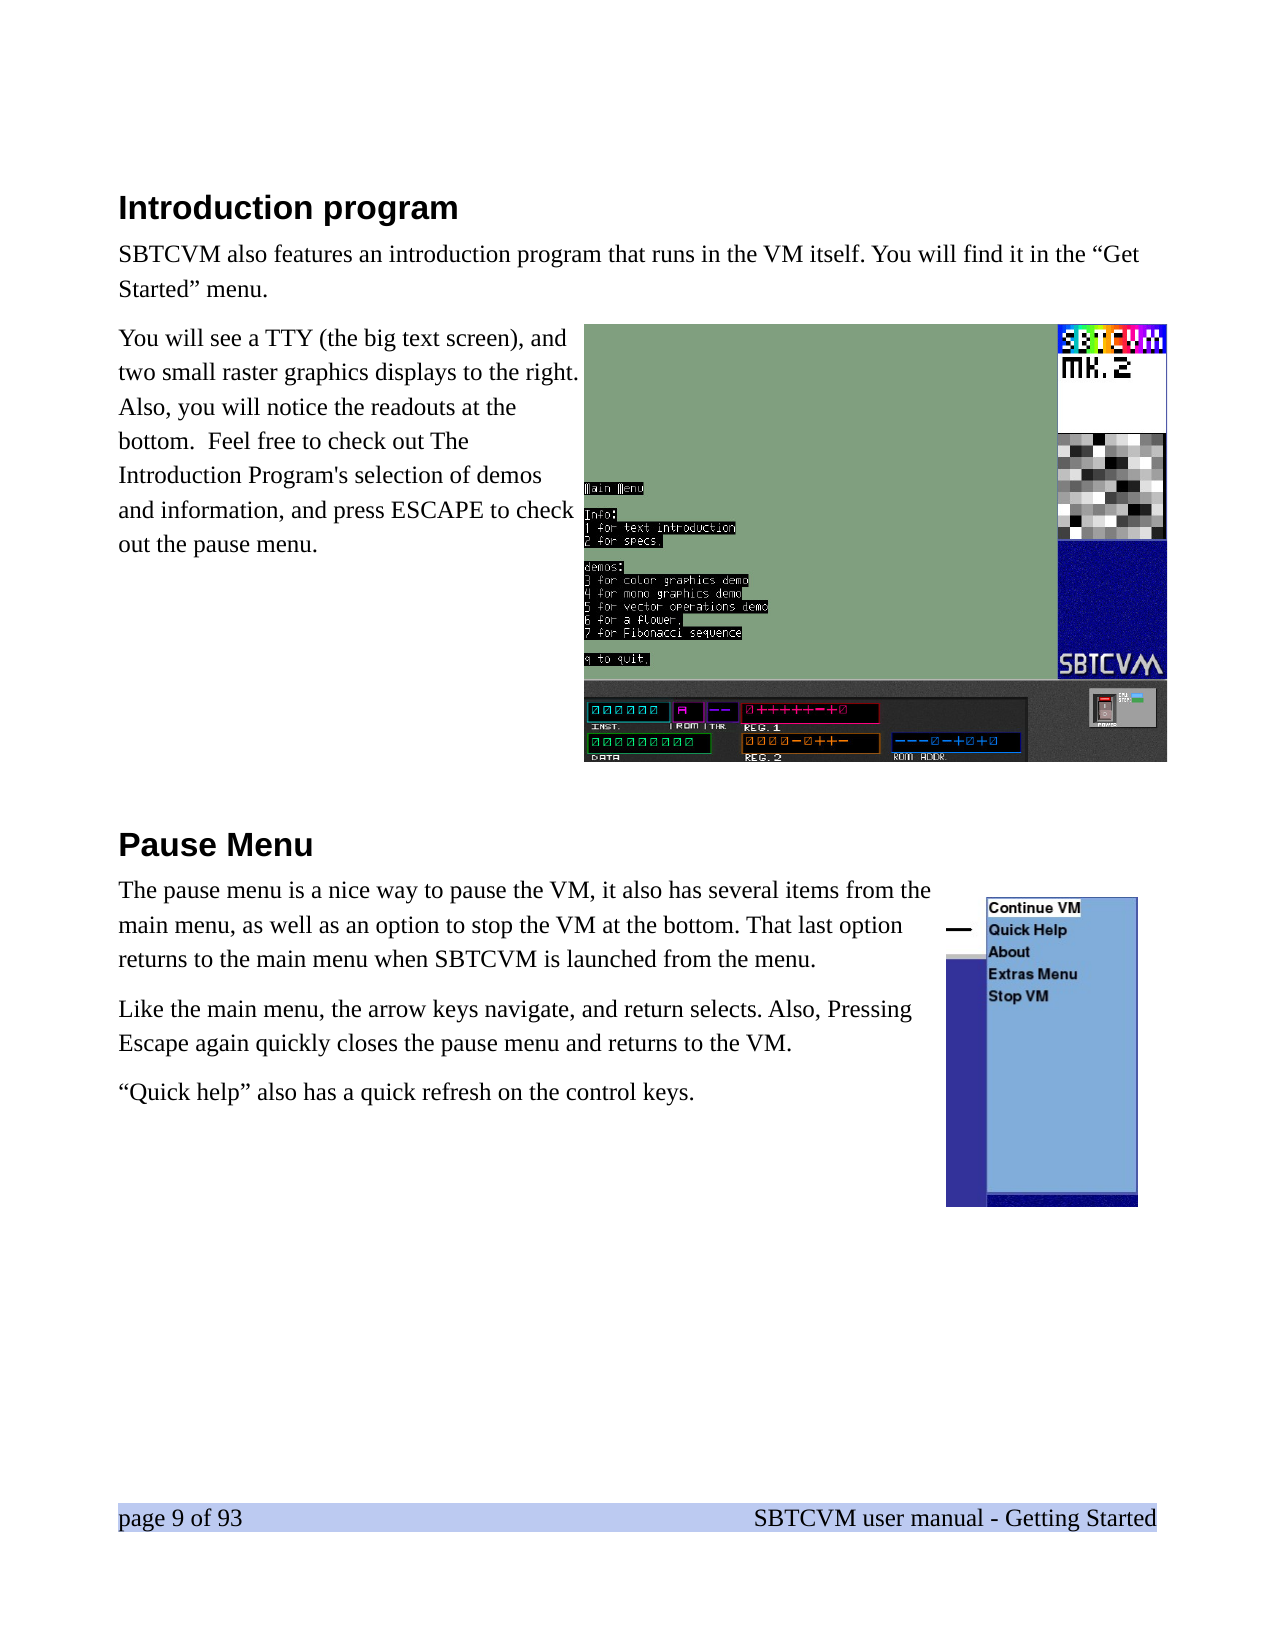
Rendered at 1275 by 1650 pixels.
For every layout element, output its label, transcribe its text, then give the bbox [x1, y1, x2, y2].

subtitle Introduction program [118, 188, 1157, 227]
subtitle Pause Menu [118, 824, 1157, 863]
text The pause menu is a nice way to pause the VM, it also has several items from the main menu, as well as an option to stop the VM at the bottom. That last option returns to the main menu when SBTCVM is launched from the menu. [118, 876, 1157, 973]
text You will see a TTY (the big text screen), and two small raster graphics displays to the right. Also, you will notice the readouts at the bottom. Feel free to check out The Introduction Program's selection of demos and information, and press ESCAPE to check out the pause menu. [118, 323, 1157, 558]
text “Quick help” also has a quick refresh on the control keys. [118, 1077, 1157, 1106]
picture [584, 324, 1168, 762]
text Like the main menu, the arrow keys navigate, and return selects. Also, Pressing Escape again quickly closes the pause menu and returns to the VM. [118, 994, 1157, 1057]
text SBTCVM also features an introduction program that runs in the VM itself. You will find it in the “Get Started” menu. [118, 239, 1157, 302]
